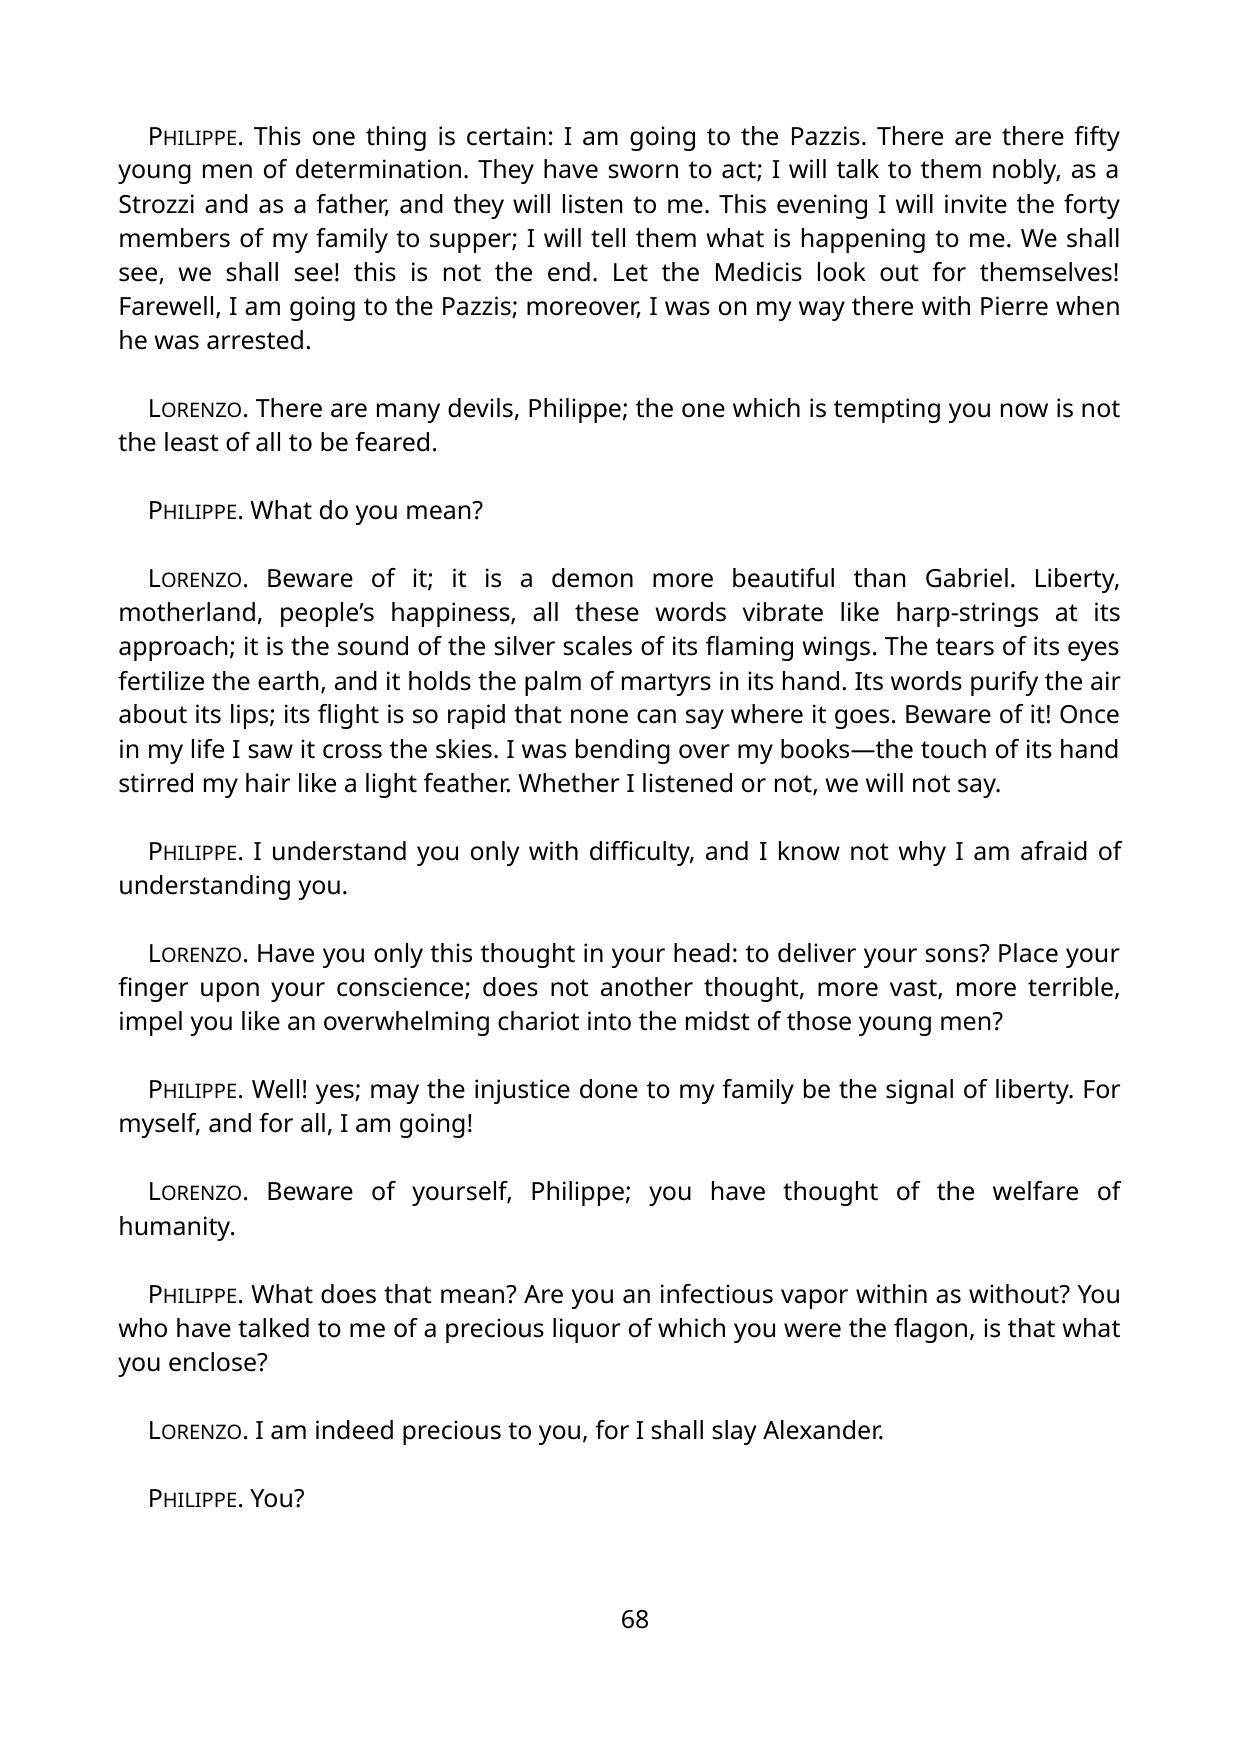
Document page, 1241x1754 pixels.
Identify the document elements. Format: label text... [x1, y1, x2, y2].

text Lorenzo. I am indeed precious to you, for I shall slay Alexander. [118, 1412, 1122, 1447]
text Lorenzo. Have you only this thought in your head: to deliver your sons? Place your finger upon your conscience; does not another thought, more vast, more terrible, impel you like an overwhelming chariot into the midst of those young men? [118, 936, 1122, 1038]
text Lorenzo. Beware of yourself, Philippe; you have thought of the welfare of humanity. [118, 1174, 1122, 1242]
text Philippe. This one thing is certain: I am going to the Pazzis. There are there fifty young men of determination. They have sworn to act; I will talk to them nobly, as a Strozzi and as a father, and they will listen to me. This evening I will invite the forty members of my family to supper; I will tell them what is happening to me. We shall see, we shall see! this is not the end. Let the Medicis look out for themselves! Farewell, I am going to the Pazzis; moreover, I was on my way there with Pierre when he was arrested. [118, 118, 1122, 357]
text Philippe. What does that mean? Are you an infectious vapor within as without? You who have talked to me of a precious liquor of which you were the flagon, is that what you enclose? [118, 1276, 1122, 1378]
text Philippe. What do you mean? [118, 493, 1122, 527]
text Lorenzo. Beware of it; it is a demon more beautiful than Gabriel. Liberty, motherland, people’s happiness, all these words vibrate like harp-strings at its approach; it is the sound of the silver scales of its flaming wings. The tears of its eyes fertilize the earth, and it holds the palm of martyrs in its hand. Its words purify the air about its lips; its flight is so rapid that none can say where it goes. Beware of it! Once in my life I saw it cross the skies. I was bending over my books—the touch of its hand stirred my hair like a light feather. Whether I listened or not, we will not say. [118, 561, 1122, 799]
text Lorenzo. There are many devils, Philippe; the one which is tempting you now is not the least of all to be feared. [118, 391, 1122, 459]
text Philippe. You? [118, 1481, 1122, 1515]
text Philippe. Well! yes; may the injustice done to my family be the signal of liberty. For myself, and for all, I am going! [118, 1072, 1122, 1140]
text Philippe. I understand you only with difficulty, and I know not why I am afraid of understanding you. [118, 833, 1122, 902]
